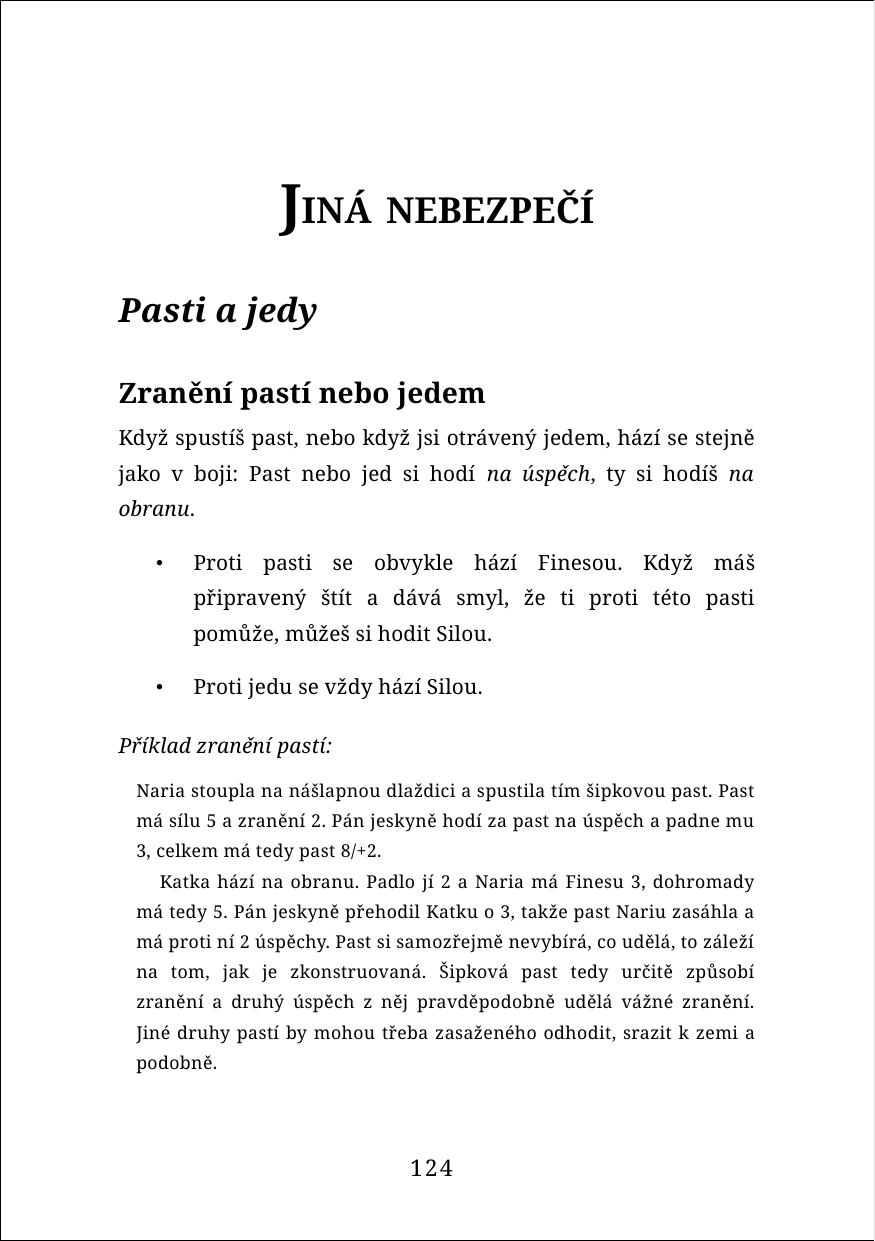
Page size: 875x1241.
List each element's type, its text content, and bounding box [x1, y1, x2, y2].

subtitle Pasti a jedy [118, 287, 756, 332]
text Příklad zranění pastí: [118, 731, 756, 759]
text Naria stoupla na nášlapnou dlaždici a spustila tím šipkovou past. Past má sílu 5 a zranění 2. Pán jeskyně hodí za past na úspěch a padne mu 3, celkem má tedy past 8/+2. Katka hází na obranu. Padlo jí 2 a Naria má Finesu 3, dohromady má tedy 5. Pán jeskyně přehodil Katku o 3, takže past Nariu zasáhla a má proti ní 2 úspěchy. Past si samozřejmě nevybírá, co udělá, to záleží na tom, jak je zkonstruovaná. Šipková past tedy určitě způsobí zranění a druhý úspěch z něj pravděpodobně udělá vážné zranění. Jiné druhy pastí by mohou třeba zasaženého odhodit, srazit k zemi a podobně. [136, 778, 756, 1074]
subtitle Jiná nebezpečí [118, 166, 756, 239]
subtitle Zranění pastí nebo jedem [118, 373, 756, 412]
list Proti pasti se obvykle hází Finesou. Když máš připravený štít a dává smyl, že ti proti této pasti pomůže, můžeš si hodit Silou. [156, 548, 756, 647]
list Proti jedu se vždy hází Silou. [156, 672, 756, 700]
text Když spustíš past, nebo když jsi otrávený jedem, hází se stejně jako v boji: Past nebo jed si hodí na úspěch, ty si hodíš na obranu. [118, 423, 756, 523]
